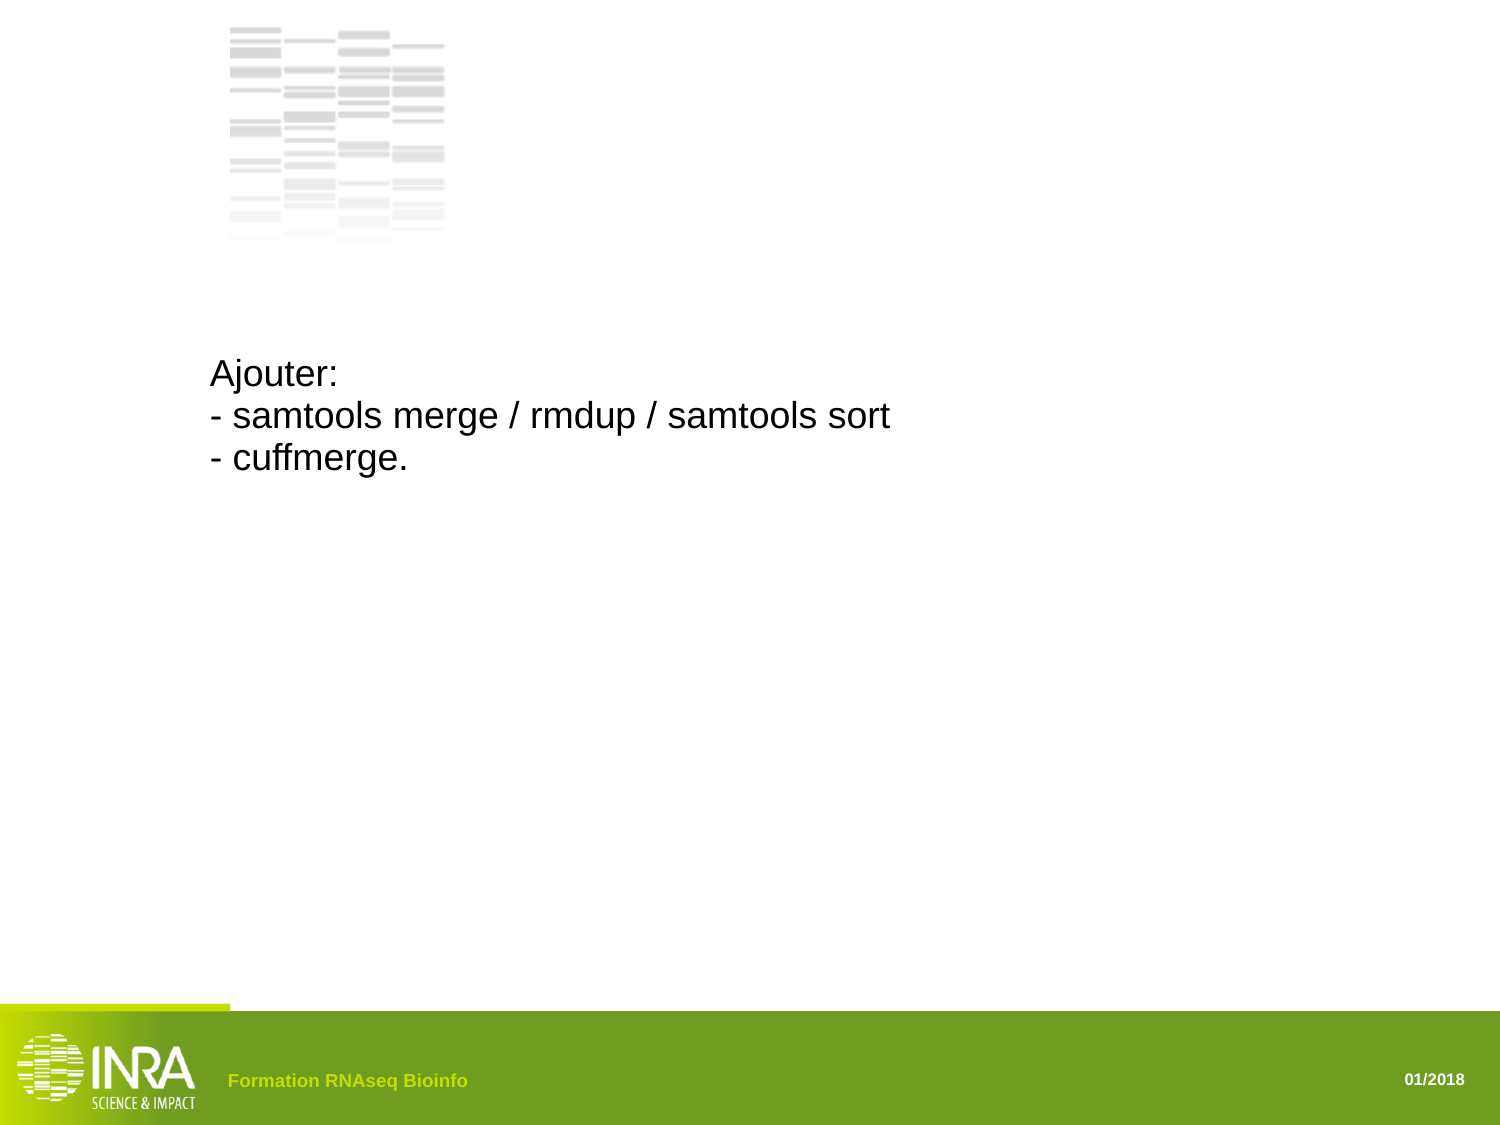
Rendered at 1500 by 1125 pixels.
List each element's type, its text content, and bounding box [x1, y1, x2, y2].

text_box Ajouter: - samtools merge / rmdup / samtools sort - cuffmerge. [195, 345, 1396, 570]
picture [17, 1034, 195, 1109]
picture [230, 7, 445, 345]
